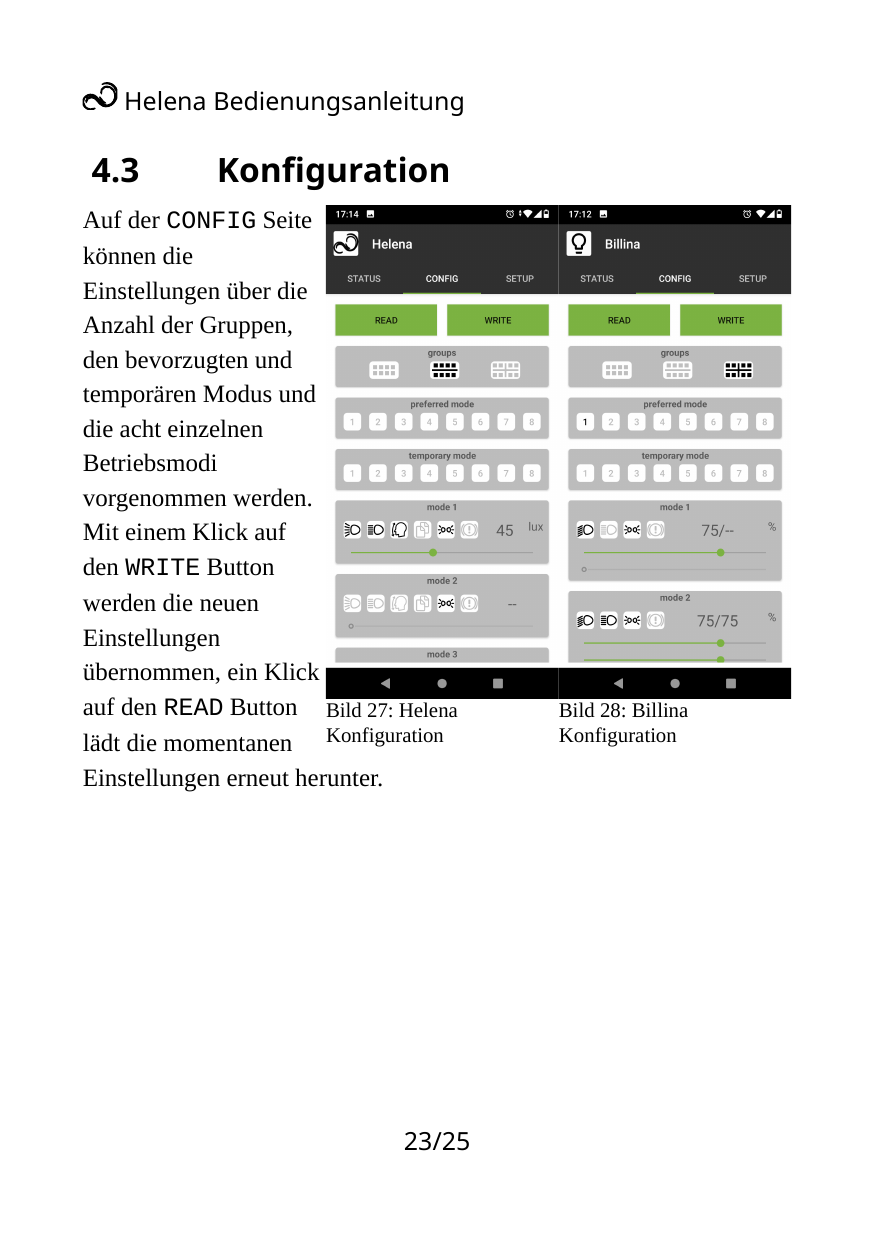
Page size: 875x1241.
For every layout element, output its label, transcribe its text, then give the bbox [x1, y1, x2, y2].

subtitle Konfiguration [83, 147, 791, 192]
picture [325, 205, 792, 699]
text Bild 27: Helena Konfiguration [326, 699, 558, 747]
text Auf der CONFIG Seite können die Einstellungen über die Anzahl der Gruppen, den bevorzugten und temporären Modus und die acht einzelnen Betriebsmodi vorgenommen werden. Mit einem Klick auf den WRITE Button werden die neuen Einstellungen übernommen, ein Klick auf den READ Button lädt die momentanen Einstellungen erneut herunter. [83, 205, 791, 792]
text Bild 28: Billina Konfiguration [559, 699, 791, 747]
